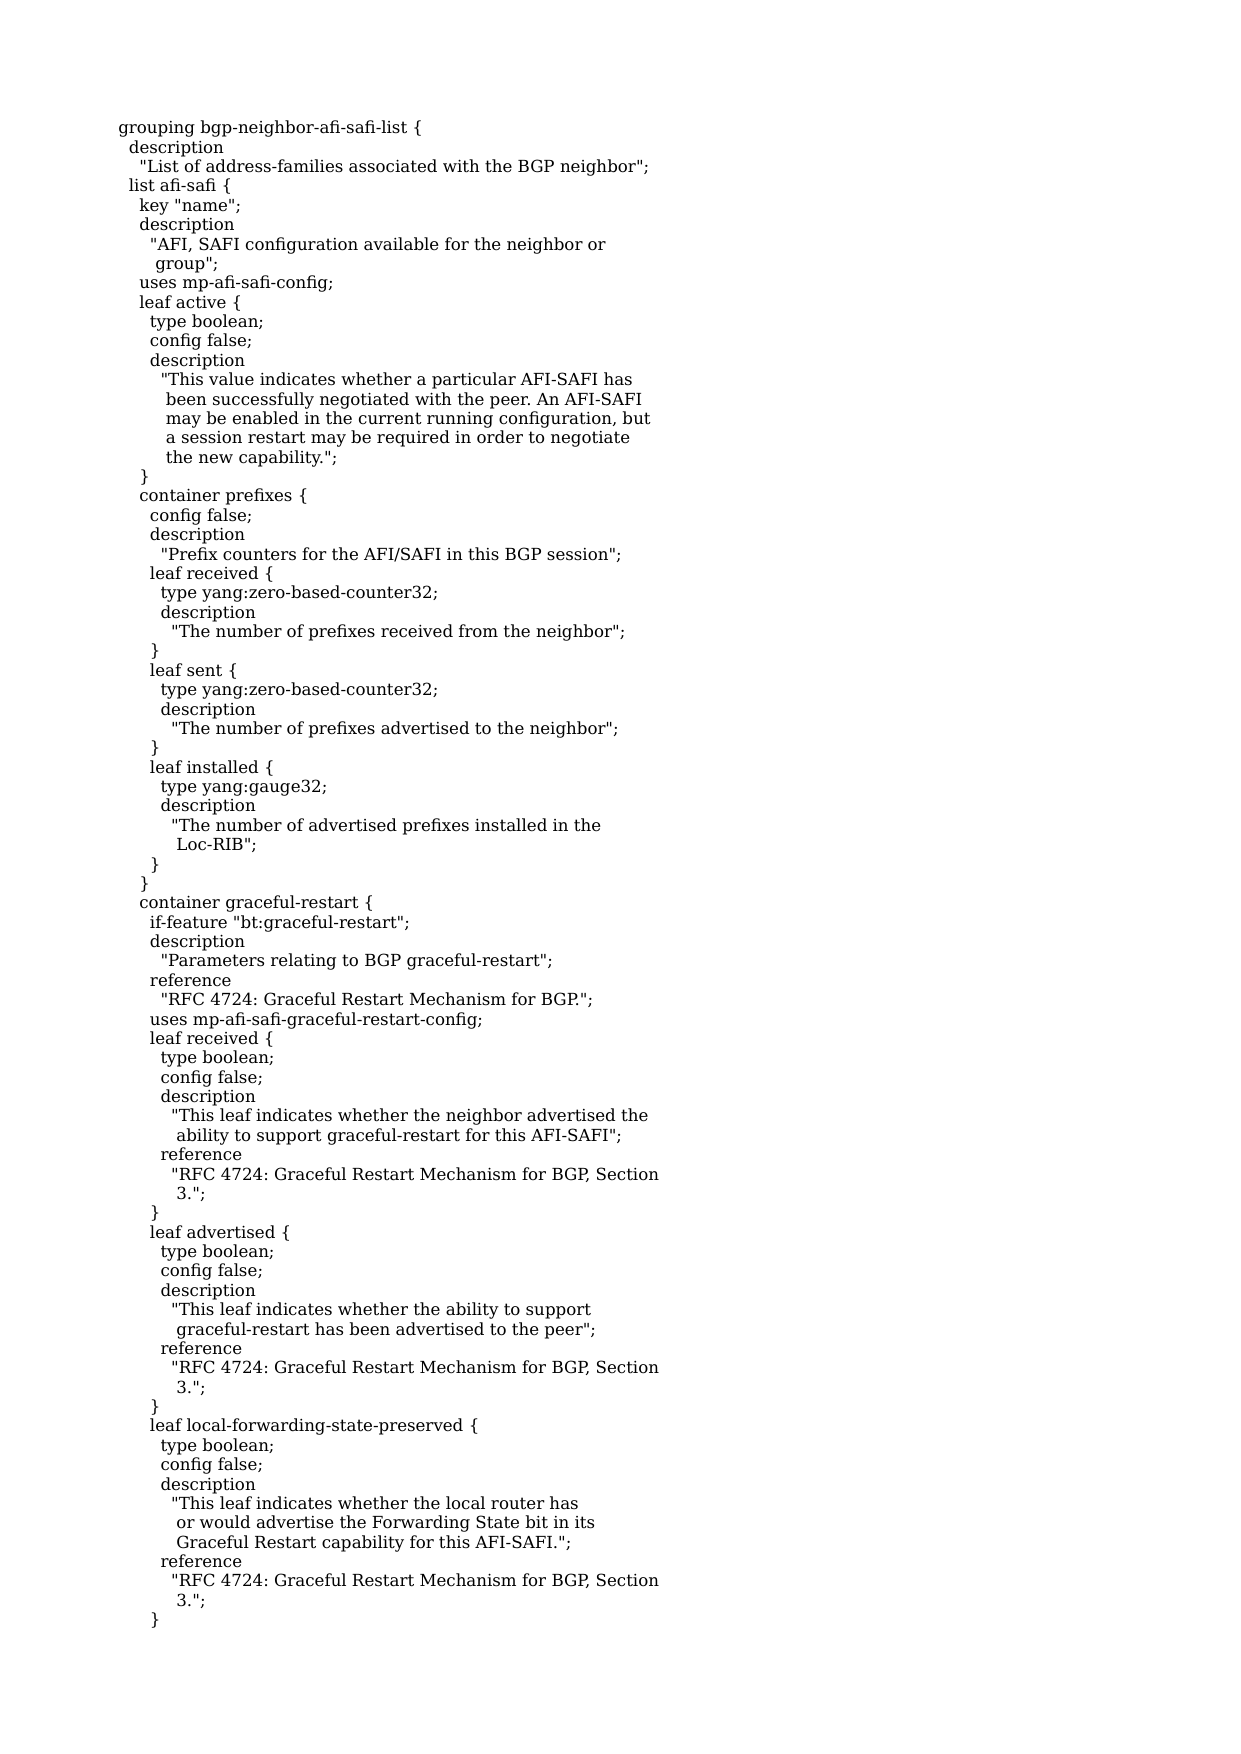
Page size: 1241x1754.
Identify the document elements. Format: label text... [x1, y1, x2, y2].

text leaf received { [118, 564, 1122, 583]
text config false; [118, 331, 1122, 351]
text 3."; [118, 1184, 1122, 1203]
text reference [118, 1339, 1122, 1358]
text } [118, 467, 1122, 486]
text config false; [118, 506, 1122, 525]
text container prefixes { [118, 486, 1122, 506]
text } [118, 738, 1122, 757]
text or would advertise the Forwarding State bit in its [118, 1513, 1122, 1532]
text leaf local-forwarding-state-preserved { [118, 1416, 1122, 1436]
text "Parameters relating to BGP graceful-restart"; [118, 951, 1122, 971]
text type boolean; [118, 1242, 1122, 1261]
text been successfully negotiated with the peer. An AFI-SAFI [118, 389, 1122, 409]
text config false; [118, 1067, 1122, 1087]
text type yang:gauge32; [118, 777, 1122, 796]
text key "name"; [118, 196, 1122, 215]
text the new capability."; [118, 447, 1122, 467]
text grouping bgp-neighbor-afi-safi-list { [118, 118, 1122, 137]
text Graceful Restart capability for this AFI-SAFI."; [118, 1532, 1122, 1552]
text description [118, 351, 1122, 370]
text type boolean; [118, 312, 1122, 331]
text "The number of prefixes received from the neighbor"; [118, 622, 1122, 641]
text description [118, 525, 1122, 544]
text if-feature "bt:graceful-restart"; [118, 912, 1122, 932]
text reference [118, 971, 1122, 990]
text "RFC 4724: Graceful Restart Mechanism for BGP."; [118, 990, 1122, 1009]
text description [118, 1474, 1122, 1494]
text description [118, 1281, 1122, 1300]
text uses mp-afi-safi-config; [118, 273, 1122, 292]
text ability to support graceful-restart for this AFI-SAFI"; [118, 1126, 1122, 1145]
text "RFC 4724: Graceful Restart Mechanism for BGP, Section [118, 1164, 1122, 1184]
text description [118, 137, 1122, 157]
text leaf advertised { [118, 1222, 1122, 1242]
text a session restart may be required in order to negotiate [118, 428, 1122, 447]
text description [118, 699, 1122, 719]
text "This leaf indicates whether the ability to support [118, 1300, 1122, 1319]
text type yang:zero-based-counter32; [118, 583, 1122, 602]
text } [118, 874, 1122, 893]
text type boolean; [118, 1436, 1122, 1455]
text } [118, 854, 1122, 874]
text "The number of prefixes advertised to the neighbor"; [118, 719, 1122, 738]
text "List of address-families associated with the BGP neighbor"; [118, 157, 1122, 176]
text "RFC 4724: Graceful Restart Mechanism for BGP, Section [118, 1571, 1122, 1591]
text } [118, 1203, 1122, 1222]
text group"; [118, 254, 1122, 273]
text Loc-RIB"; [118, 835, 1122, 854]
text "This value indicates whether a particular AFI-SAFI has [118, 370, 1122, 389]
text leaf installed { [118, 757, 1122, 777]
text "AFI, SAFI configuration available for the neighbor or [118, 234, 1122, 254]
text "This leaf indicates whether the neighbor advertised the [118, 1106, 1122, 1126]
text description [118, 215, 1122, 234]
text leaf received { [118, 1029, 1122, 1048]
text } [118, 641, 1122, 661]
text reference [118, 1145, 1122, 1164]
text description [118, 932, 1122, 951]
text leaf active { [118, 292, 1122, 312]
text reference [118, 1552, 1122, 1571]
text 3."; [118, 1591, 1122, 1610]
text leaf sent { [118, 661, 1122, 680]
text type yang:zero-based-counter32; [118, 680, 1122, 699]
text config false; [118, 1455, 1122, 1474]
text list afi-safi { [118, 176, 1122, 196]
text may be enabled in the current running configuration, but [118, 409, 1122, 428]
text type boolean; [118, 1048, 1122, 1067]
text "The number of advertised prefixes installed in the [118, 816, 1122, 835]
text description [118, 1087, 1122, 1106]
text container graceful-restart { [118, 893, 1122, 912]
text "RFC 4724: Graceful Restart Mechanism for BGP, Section [118, 1358, 1122, 1377]
text description [118, 602, 1122, 622]
text } [118, 1397, 1122, 1416]
text graceful-restart has been advertised to the peer"; [118, 1319, 1122, 1339]
text "Prefix counters for the AFI/SAFI in this BGP session"; [118, 544, 1122, 564]
text 3."; [118, 1377, 1122, 1397]
text description [118, 796, 1122, 816]
text } [118, 1610, 1122, 1629]
text config false; [118, 1261, 1122, 1281]
text "This leaf indicates whether the local router has [118, 1494, 1122, 1513]
text uses mp-afi-safi-graceful-restart-config; [118, 1009, 1122, 1029]
